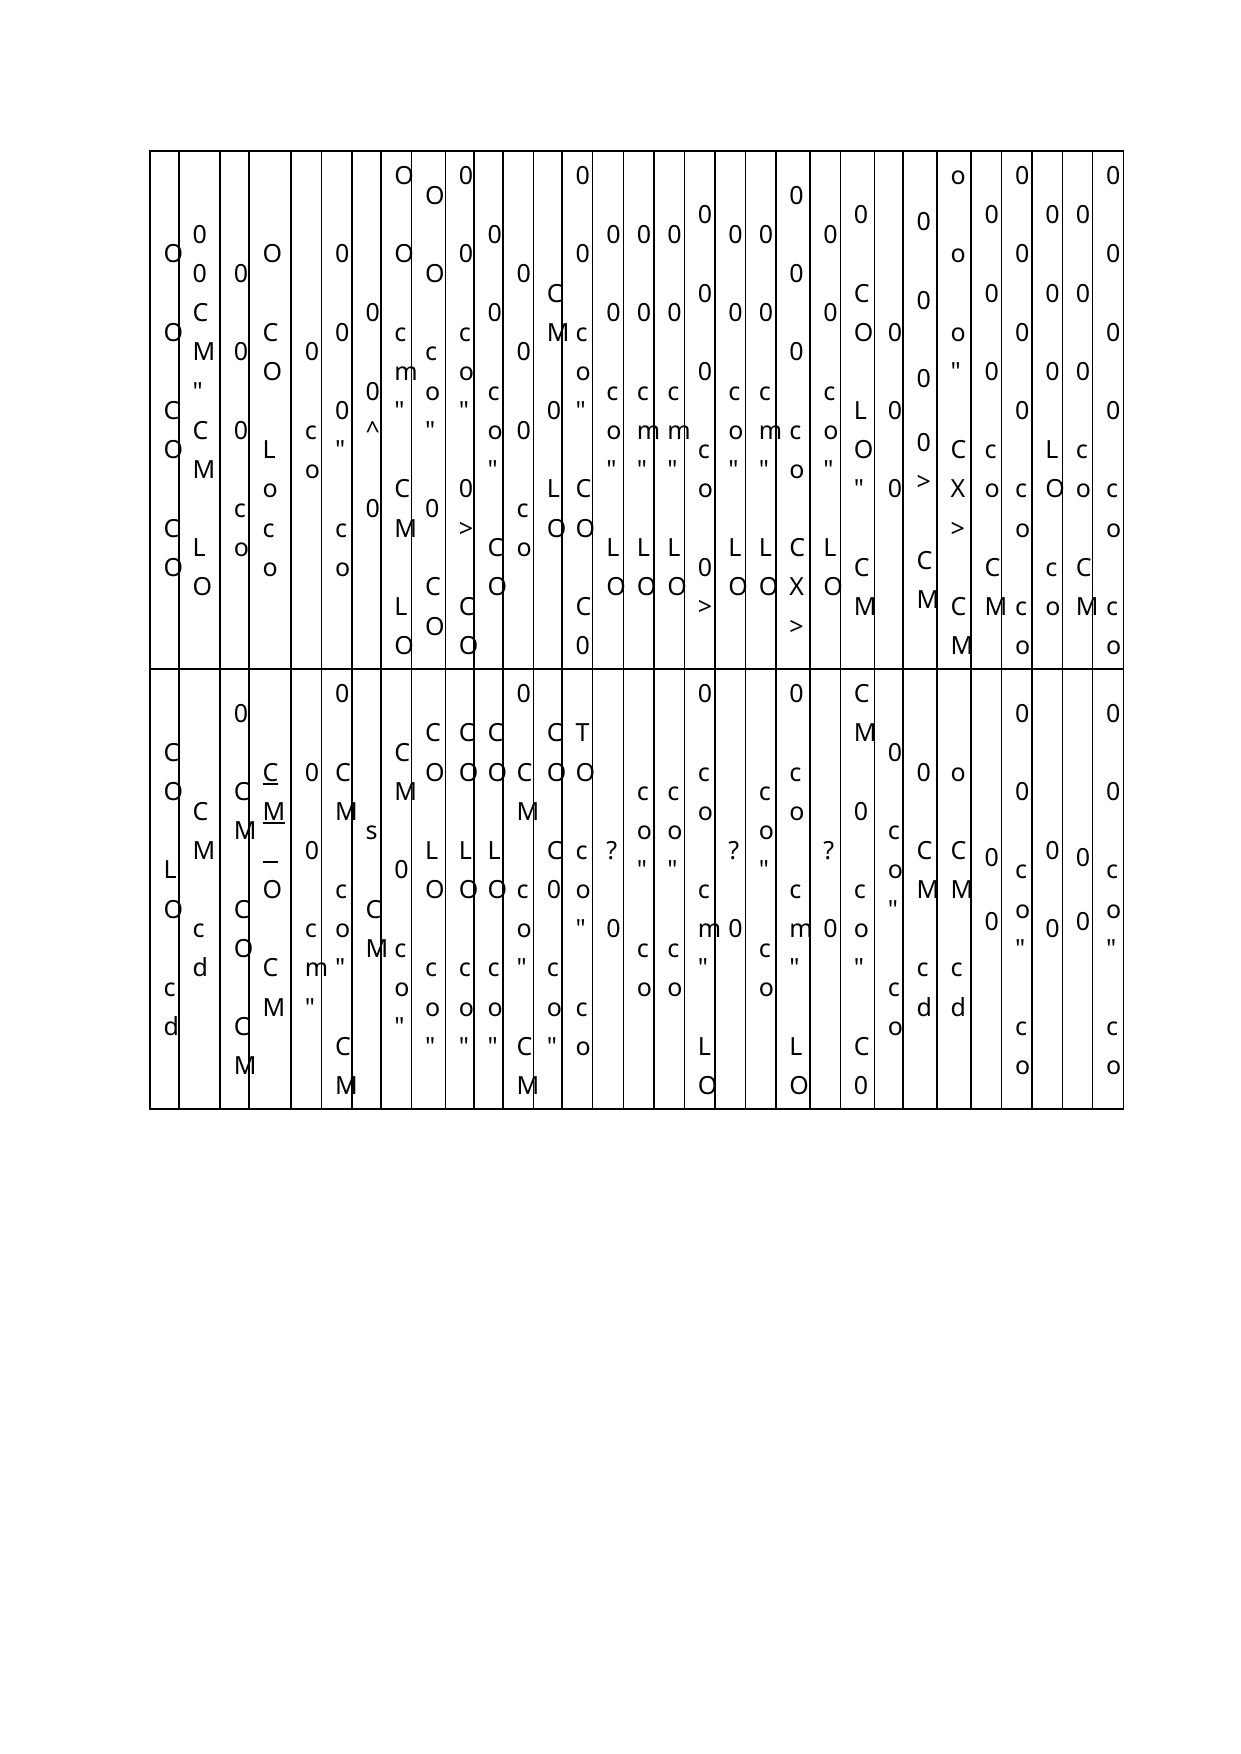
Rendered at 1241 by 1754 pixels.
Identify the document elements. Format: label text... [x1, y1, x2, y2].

table_cell ο CM cd [938, 670, 970, 1108]
table_cell 0 0 0 co [504, 152, 533, 668]
table_cell 0 CM cd [904, 670, 936, 1108]
table_cell TO co" co [563, 670, 592, 1108]
table_cell 0 0 co" co [1093, 670, 1123, 1108]
table_cell ? 0 [716, 670, 745, 1108]
table_cell 0 0 cm" LO [624, 152, 653, 668]
table_cell 0 0 co" 0> CO [446, 152, 473, 668]
table_cell 0 0 co" LO [811, 152, 840, 668]
table_cell 0 co cm" LO [777, 670, 809, 1108]
table_cell co" co [655, 670, 684, 1108]
table_cell O O cm" CM LO [382, 152, 411, 668]
table_cell 0 0 co" LO [716, 152, 745, 668]
table_cell O CO Loco [250, 152, 290, 668]
table_cell 0 0 cm" LO [746, 152, 775, 668]
table_cell 0 0 [1063, 670, 1092, 1108]
table_cell 0 CM co" CM [322, 670, 351, 1108]
table_cell 0 0 0 co 0> [685, 152, 714, 668]
table_cell CM 0 co" C0 [841, 670, 874, 1108]
table_cell CO LO cd [151, 670, 178, 1108]
table_cell CM 0 LO [534, 152, 561, 668]
table_cell co" co [746, 670, 775, 1108]
table_cell 0 0 co" LO [593, 152, 623, 668]
table_cell ? 0 [593, 670, 623, 1108]
table_cell 0 0 0 [875, 152, 902, 668]
table_cell 0 co cm" LO [685, 670, 714, 1108]
table_cell O O co" 0 CO [412, 152, 445, 668]
table_cell CO LO co" [412, 670, 445, 1108]
table_cell 0 co" co [875, 670, 902, 1108]
table_cell 0 CM CO CM [221, 670, 248, 1108]
table_cell 0 0 co" CO C0 [563, 152, 592, 668]
table_cell 0 0 0 0 co co [1093, 152, 1123, 668]
table_cell 0 0 0 co CM [1063, 152, 1092, 668]
table_cell 0 0 co" co [1002, 670, 1031, 1108]
table_cell CO LO co" [446, 670, 473, 1108]
table_cell 0 0 0 LO co [1033, 152, 1062, 668]
table_cell CM 0 co" [382, 670, 411, 1108]
table_cell 0 0 CM" CM LO [180, 152, 219, 668]
table_cell O O CO CO [151, 152, 178, 668]
table_cell 0 0 co" CO [475, 152, 502, 668]
table_cell 0 0 0" co [322, 152, 351, 668]
table_cell ο ο ο" CX> CM [938, 152, 970, 668]
table_cell 0 0 0 0 co co [1002, 152, 1031, 668]
table_cell 0 CM co" CM [504, 670, 533, 1108]
table_cell co" co [624, 670, 653, 1108]
table_cell 0 CO LO" CM [841, 152, 874, 668]
table_cell CO C0 co" [534, 670, 561, 1108]
table_cell CM cd [180, 670, 219, 1108]
table_cell 0 0 [972, 670, 1001, 1108]
table_cell 0 0 0 co CM [972, 152, 1001, 668]
table_cell ? 0 [811, 670, 840, 1108]
table_cell 0 0 cm" LO [655, 152, 684, 668]
table_cell 0 0 [1033, 670, 1062, 1108]
table_cell 0 0 cm" [292, 670, 321, 1108]
table_cell 0 0 0 co [221, 152, 248, 668]
table_cell 0 0^ 0 [353, 152, 380, 668]
table_cell 0 0 0 0> CM [904, 152, 936, 668]
table_cell CM Ο CM [250, 670, 290, 1108]
table_cell CO LO co" [475, 670, 502, 1108]
table_cell 0 co [292, 152, 321, 668]
table_cell s CM [353, 670, 380, 1108]
table_cell 0 0 0 co CX> [777, 152, 809, 668]
